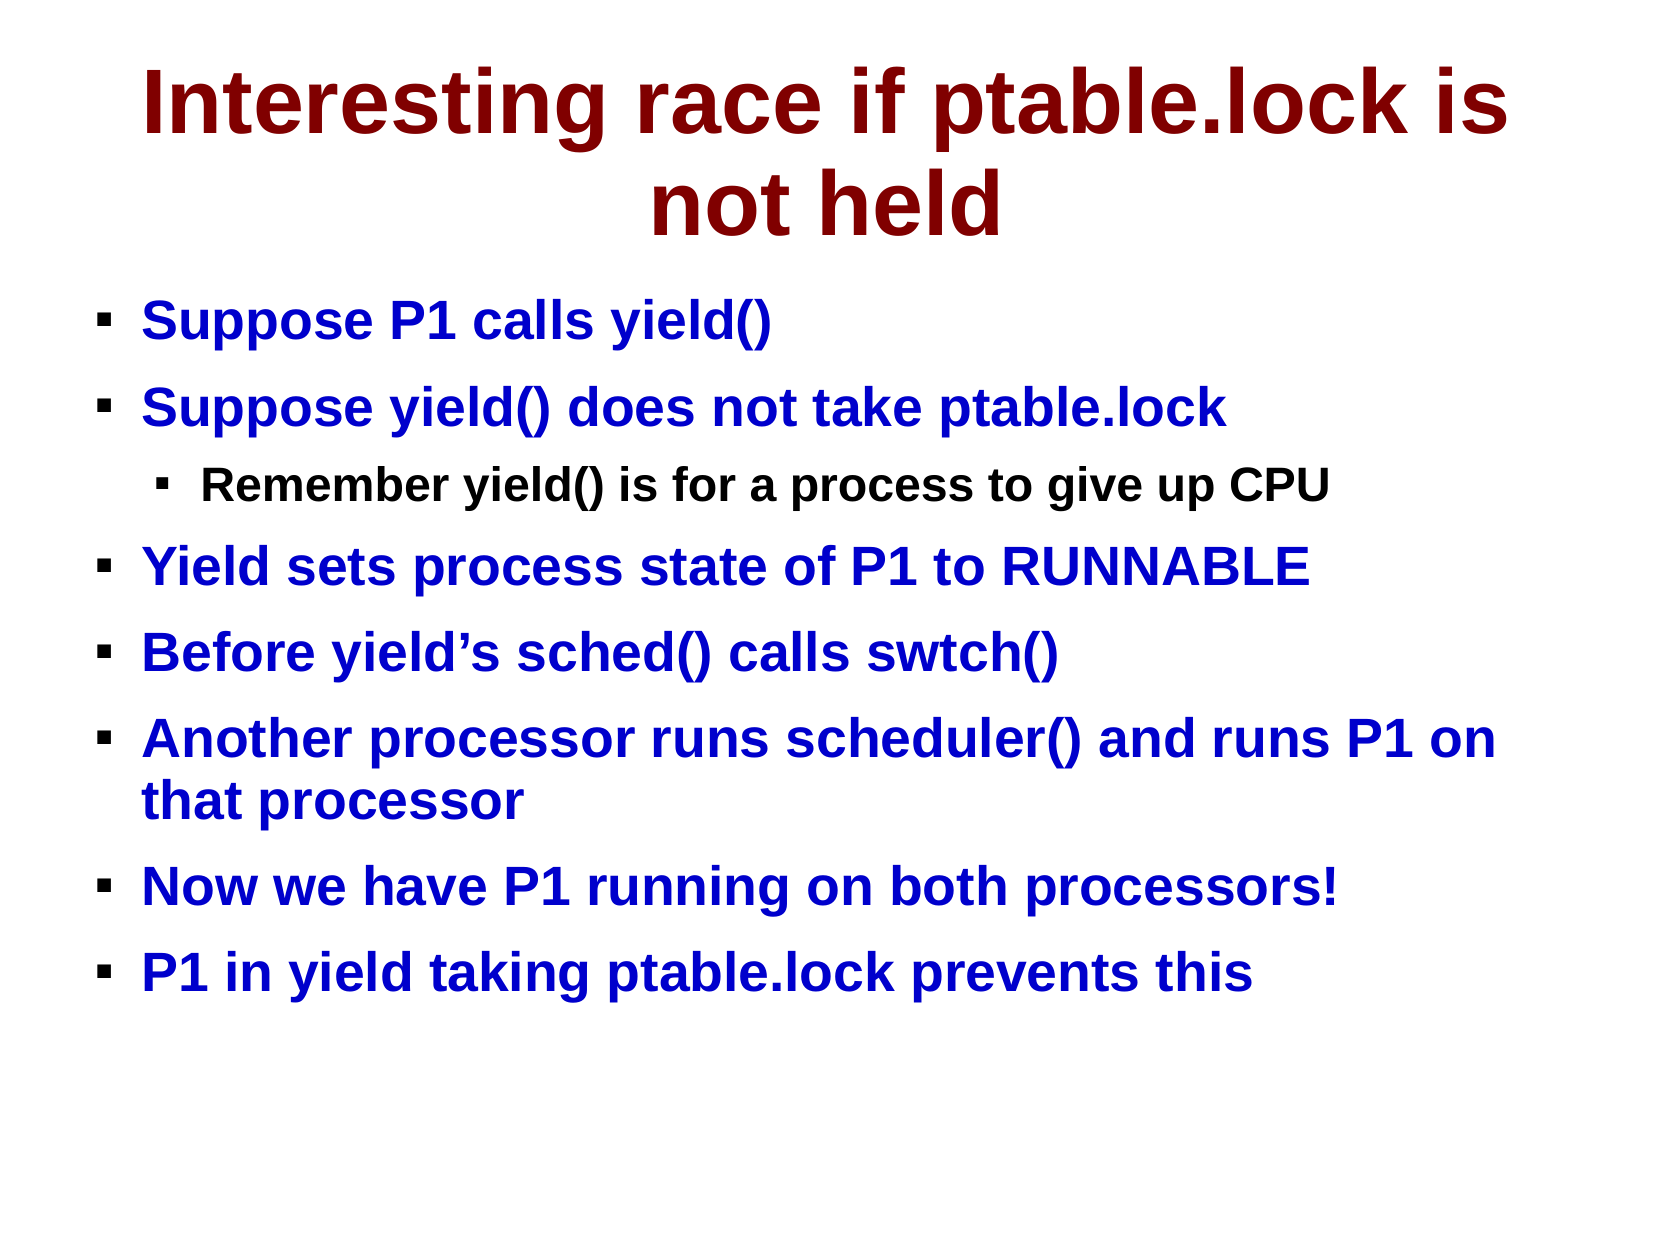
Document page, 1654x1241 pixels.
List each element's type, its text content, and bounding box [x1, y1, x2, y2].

list Suppose P1 calls yield() Suppose yield() does not take ptable.lock Remember yield() is for a process to give up CPU Yield sets process state of P1 to RUNNABLE Before yield’s sched() calls swtch() Another processor runs scheduler() and runs P1 on that processor Now we have P1 running on both processors! P1 in yield taking ptable.lock prevents this [82, 290, 1571, 1010]
title Interesting race if ptable.lock is not held [82, 49, 1571, 257]
